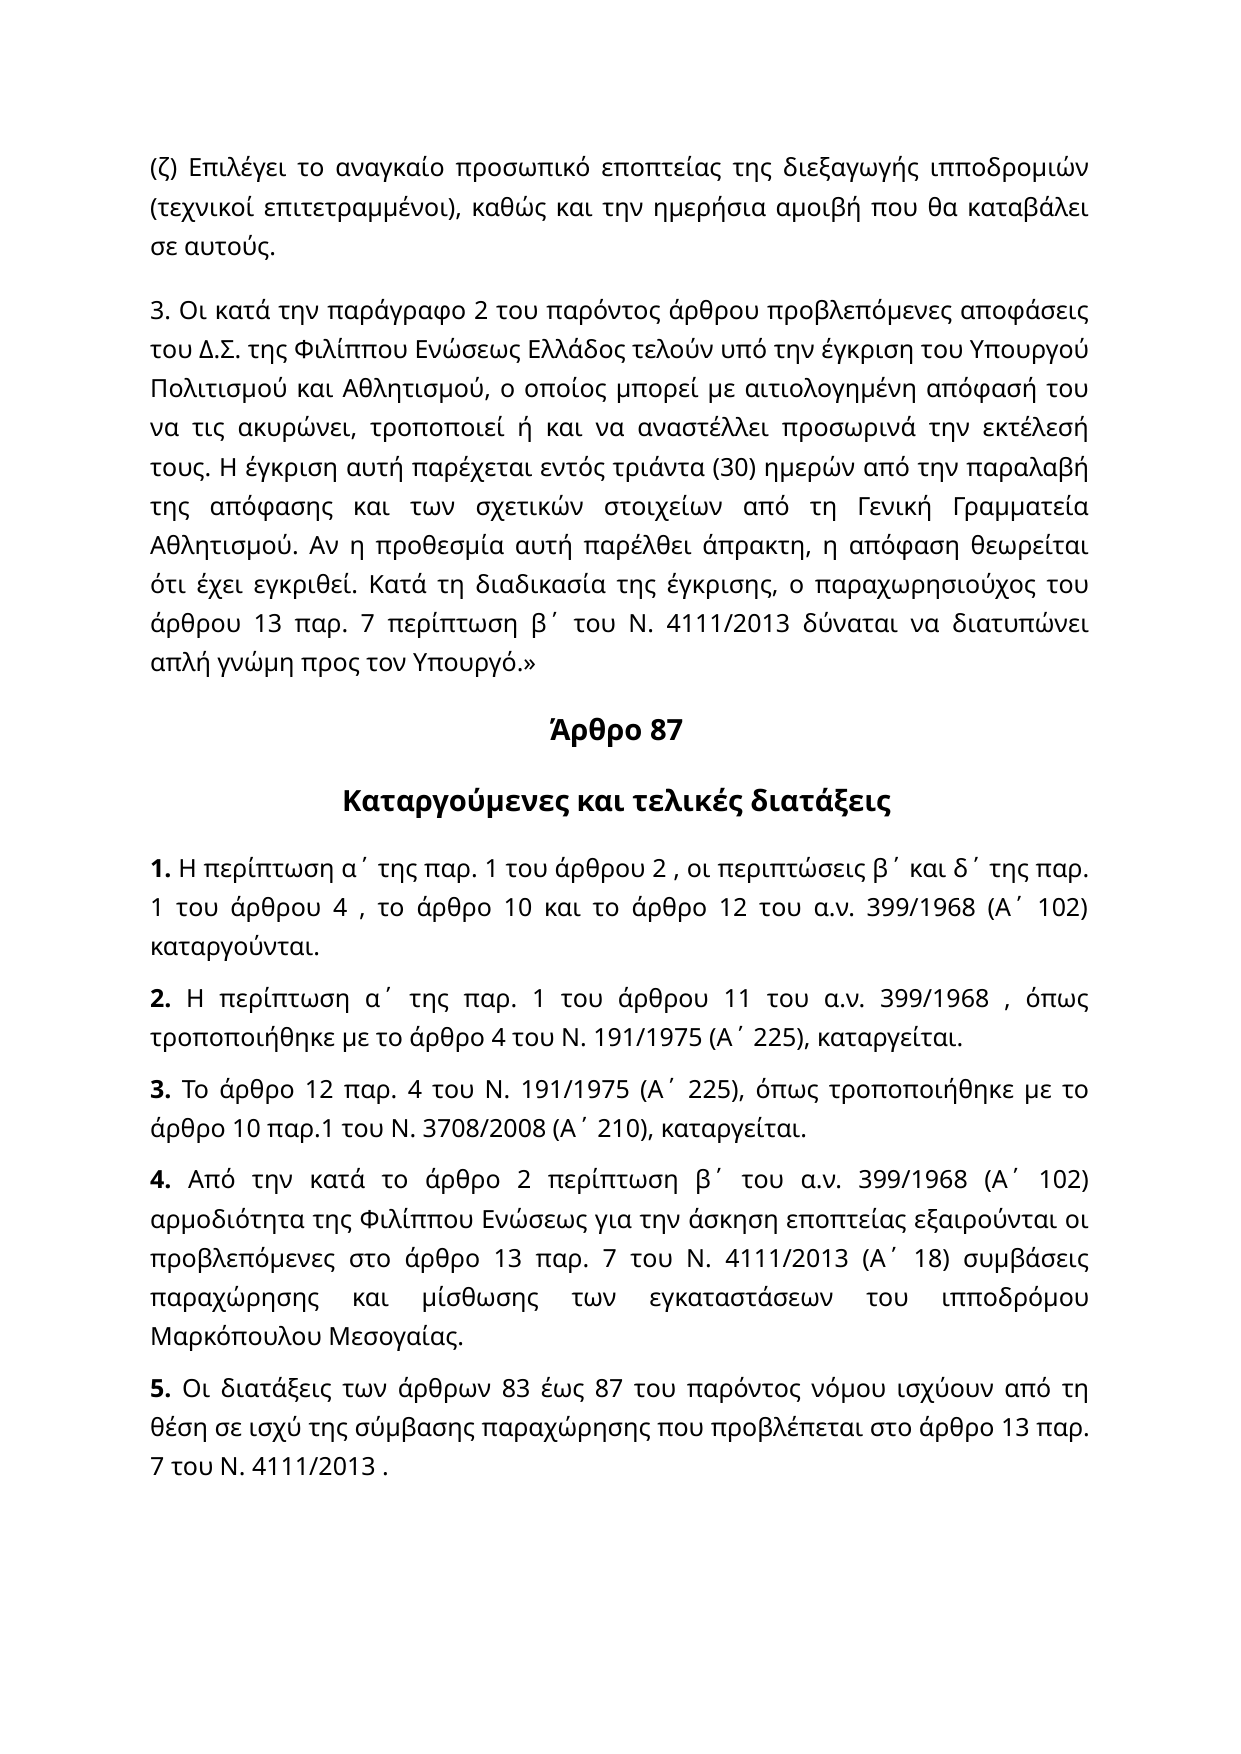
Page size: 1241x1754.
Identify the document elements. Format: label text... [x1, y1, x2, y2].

text 1. Η περίπτωση α΄ της παρ. 1 του άρθρου 2 , οι περιπτώσεις β΄ και δ΄ της παρ. 1 του άρθρου 4 , το άρθρο 10 και το άρθρο 12 του α.ν. 399/1968 (Α΄ 102) καταργούνται. [150, 850, 1090, 963]
text 2. Η περίπτωση α΄ της παρ. 1 του άρθρου 11 του α.ν. 399/1968 , όπως τροποποιήθηκε με το άρθρο 4 του Ν. 191/1975 (Α΄ 225), καταργείται. [150, 980, 1090, 1054]
text (ζ) Επιλέγει το αναγκαίο προσωπικό εποπτείας της διεξαγωγής ιπποδρομιών (τεχνικοί επιτετραμμένοι), καθώς και την ημερήσια αμοιβή που θα καταβάλει σε αυτούς. [150, 150, 1090, 262]
text 5. Οι διατάξεις των άρθρων 83 έως 87 του παρόντος νόμου ισχύουν από τη θέση σε ισχύ της σύμβασης παραχώρησης που προβλέπεται στο άρθρο 13 παρ. 7 του Ν. 4111/2013 . [150, 1370, 1090, 1483]
text 3. Οι κατά την παράγραφο 2 του παρόντος άρθρου προβλεπόμενες αποφάσεις του Δ.Σ. της Φιλίππου Ενώσεως Ελλάδος τελούν υπό την έγκριση του Υπουργού Πολιτισμού και Αθλητισμού, ο οποίος μπορεί με αιτιολογημένη απόφασή του να τις ακυρώνει, τροποποιεί ή και να αναστέλλει προσωρινά την εκτέλεσή τους. Η έγκριση αυτή παρέχεται εντός τριάντα (30) ημερών από την παραλαβή της απόφασης και των σχετικών στοιχείων από τη Γενική Γραμματεία Αθλητισμού. Αν η προθεσμία αυτή παρέλθει άπρακτη, η απόφαση θεωρείται ότι έχει εγκριθεί. Κατά τη διαδικασία της έγκρισης, ο παραχωρησιούχος του άρθρου 13 παρ. 7 περίπτωση β΄ του Ν. 4111/2013 δύναται να διατυπώνει απλή γνώμη προς τον Υπουργό.» [150, 292, 1090, 679]
text 4. Από την κατά το άρθρο 2 περίπτωση β΄ του α.ν. 399/1968 (Α΄ 102) αρμοδιότητα της Φιλίππου Ενώσεως για την άσκηση εποπτείας εξαιρούνται οι προβλεπόμενες στο άρθρο 13 παρ. 7 του Ν. 4111/2013 (Α΄ 18) συμβάσεις παραχώρησης και μίσθωσης των εγκαταστάσεων του ιπποδρόμου Μαρκόπουλου Μεσογαίας. [150, 1162, 1090, 1353]
text 3. Το άρθρο 12 παρ. 4 του Ν. 191/1975 (Α΄ 225), όπως τροποποιήθηκε με το άρθρο 10 παρ.1 του Ν. 3708/2008 (Α΄ 210), καταργείται. [150, 1071, 1090, 1144]
subtitle Άρθρο 87 [150, 709, 1090, 749]
subtitle Καταργούμενες και τελικές διατάξεις [150, 780, 1090, 819]
